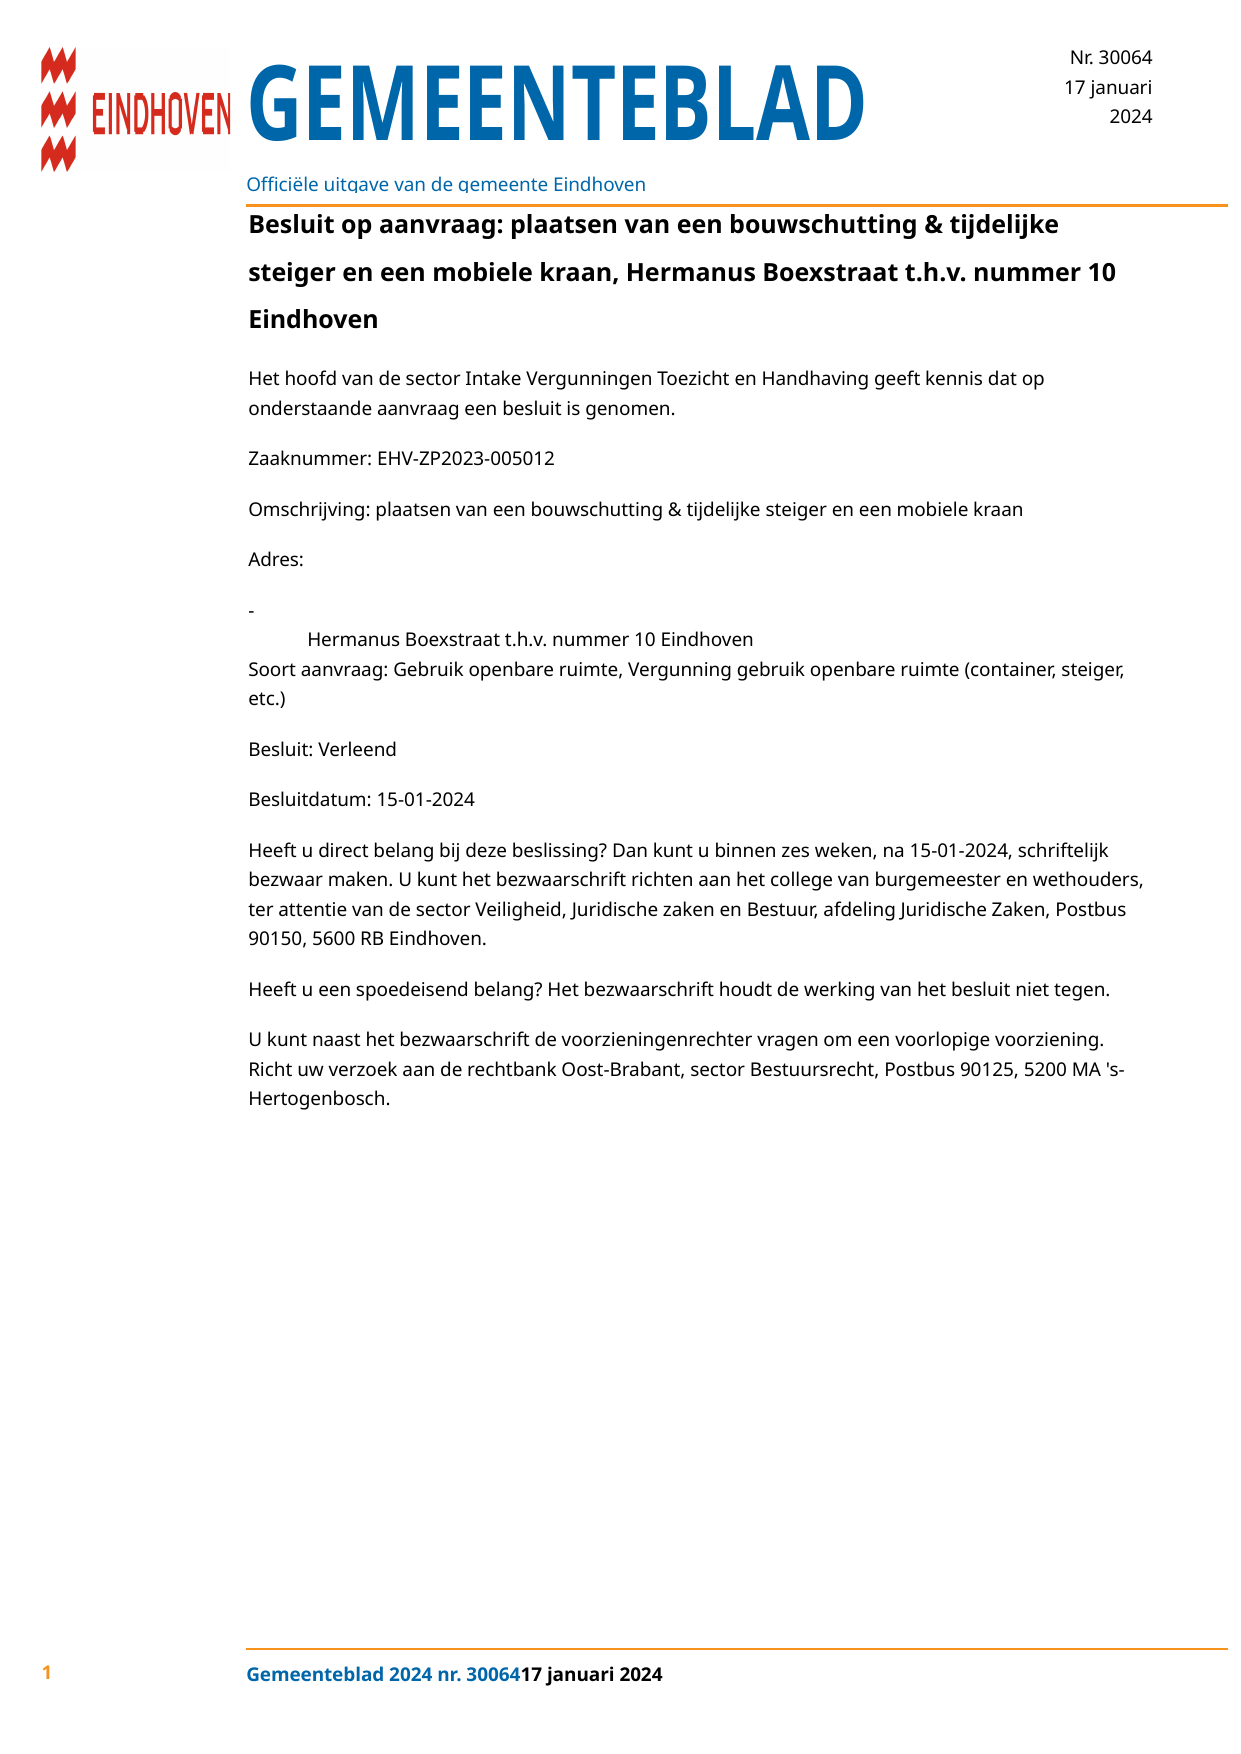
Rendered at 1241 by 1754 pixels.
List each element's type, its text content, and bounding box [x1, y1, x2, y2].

text Adres: [248, 546, 1152, 572]
text U kunt naast het bezwaarschrift de voorzieningenrechter vragen om een voorlopige voorziening. Richt uw verzoek aan de rechtbank Oost-Brabant, sector Bestuursrecht, Postbus 90125, 5200 MA 's-Hertogenbosch. [248, 1026, 1152, 1111]
picture [41, 47, 231, 172]
text Zaaknummer: EHV-ZP2023-005012 [248, 446, 1152, 471]
text Besluitdatum: 15-01-2024 [248, 786, 1152, 812]
text Soort aanvraag: Gebruik openbare ruimte, Vergunning gebruik openbare ruimte (container, steiger, etc.) [248, 656, 1152, 711]
text Besluit op aanvraag: plaatsen van een bouwschutting & tijdelijke steiger en een mobiele kraan, Hermanus Boexstraat t.h.v. nummer 10 Eindhoven [248, 207, 1152, 336]
list Hermanus Boexstraat t.h.v. nummer 10 Eindhoven [248, 626, 1152, 652]
text Het hoofd van de sector Intake Vergunningen Toezicht en Handhaving geeft kennis dat op onderstaande aanvraag een besluit is genomen. [248, 366, 1152, 421]
text Besluit: Verleend [248, 736, 1152, 762]
text Omschrijving: plaatsen van een bouwschutting & tijdelijke steiger en een mobiele kraan [248, 496, 1152, 522]
text Heeft u een spoedeisend belang? Het bezwaarschrift houdt de werking van het besluit niet tegen. [248, 976, 1152, 1002]
text Heeft u direct belang bij deze beslissing? Dan kunt u binnen zes weken, na 15-01-2024, schriftelijk bezwaar maken. U kunt het bezwaarschrift richten aan het college van burgemeester en wethouders, ter attentie van de sector Veiligheid, Juridische zaken en Bestuur, afdeling Juridische Zaken, Postbus 90150, 5600 RB Eindhoven. [248, 837, 1152, 951]
